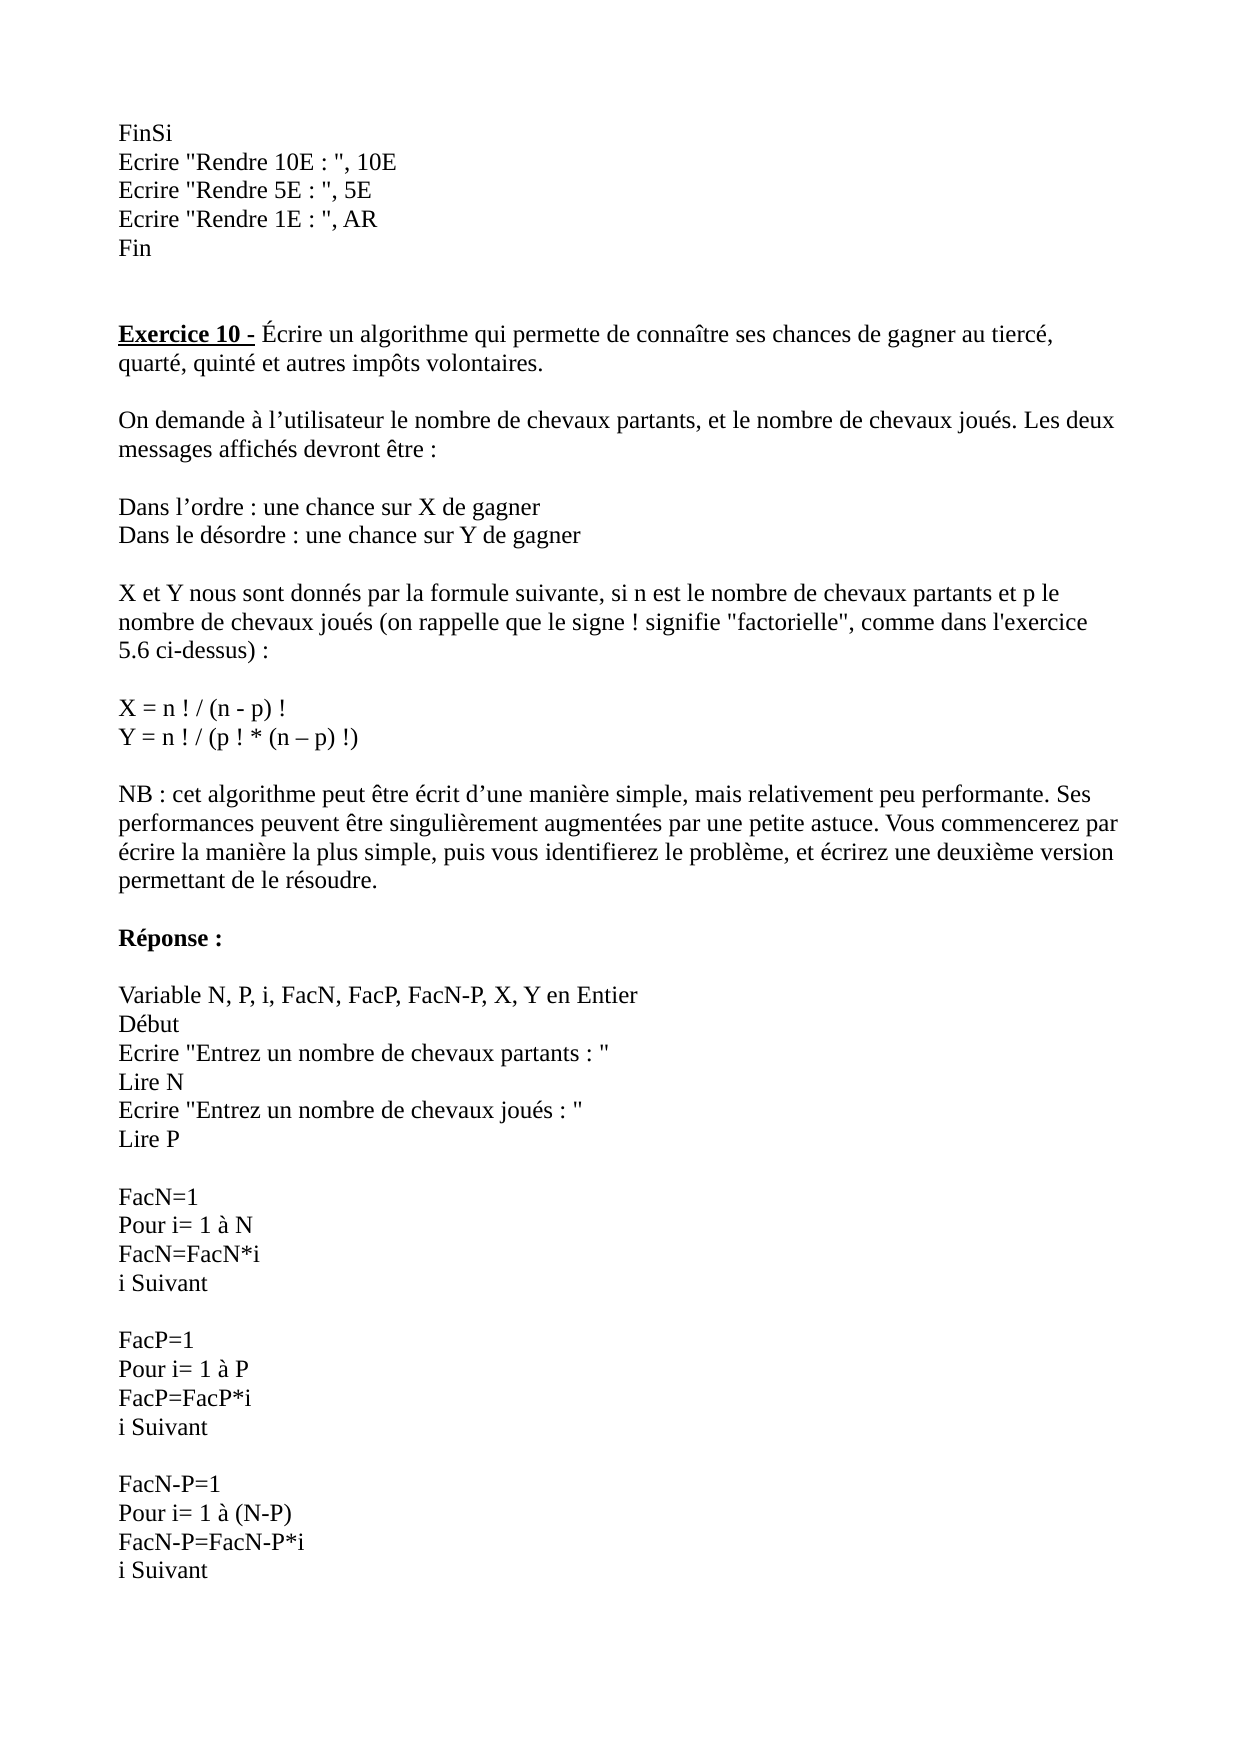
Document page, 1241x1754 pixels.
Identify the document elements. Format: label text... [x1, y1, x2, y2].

text Lire P [118, 1124, 1122, 1153]
text Ecrire "Rendre 5E : ", 5E [118, 176, 1122, 204]
text FacN=FacN*i [118, 1239, 1122, 1268]
text i Suivant [118, 1268, 1122, 1297]
text Fin [118, 233, 1122, 262]
text Début [118, 1009, 1122, 1038]
text Lire N [118, 1067, 1122, 1096]
text X = n ! / (n - p) ! [118, 693, 1122, 722]
text FacN-P=FacN-P*i [118, 1527, 1122, 1556]
text Pour i= 1 à P [118, 1354, 1122, 1383]
text X et Y nous sont donnés par la formule suivante, si n est le nombre de chevaux partants et p le nombre de chevaux joués (on rappelle que le signe ! signifie "factorielle", comme dans l'exercice 5.6 ci-dessus) : [118, 578, 1122, 664]
text Réponse : [118, 923, 1122, 952]
text Dans le désordre : une chance sur Y de gagner [118, 521, 1122, 549]
text Pour i= 1 à (N-P) [118, 1498, 1122, 1527]
text FacN=1 [118, 1182, 1122, 1211]
text FinSi [118, 118, 1122, 147]
text FacP=FacP*i [118, 1383, 1122, 1412]
text Ecrire "Entrez un nombre de chevaux joués : " [118, 1096, 1122, 1124]
text FacP=1 [118, 1326, 1122, 1354]
text NB : cet algorithme peut être écrit d’une manière simple, mais relativement peu performante. Ses performances peuvent être singulièrement augmentées par une petite astuce. Vous commencerez par écrire la manière la plus simple, puis vous identifierez le problème, et écrirez une deuxième version permettant de le résoudre. [118, 779, 1122, 894]
text Pour i= 1 à N [118, 1211, 1122, 1239]
text FacN-P=1 [118, 1469, 1122, 1498]
text Y = n ! / (p ! * (n – p) !) [118, 722, 1122, 751]
text Ecrire "Rendre 10E : ", 10E [118, 147, 1122, 176]
text Ecrire "Rendre 1E : ", AR [118, 204, 1122, 233]
text Dans l’ordre : une chance sur X de gagner [118, 492, 1122, 521]
text Exercice 10 - Écrire un algorithme qui permette de connaître ses chances de gagner au tiercé, quarté, quinté et autres impôts volontaires. [118, 319, 1122, 377]
text On demande à l’utilisateur le nombre de chevaux partants, et le nombre de chevaux joués. Les deux messages affichés devront être : [118, 406, 1122, 463]
text Ecrire "Entrez un nombre de chevaux partants : " [118, 1038, 1122, 1067]
text Variable N, P, i, FacN, FacP, FacN-P, X, Y en Entier [118, 981, 1122, 1009]
text i Suivant [118, 1412, 1122, 1441]
text i Suivant [118, 1556, 1122, 1584]
